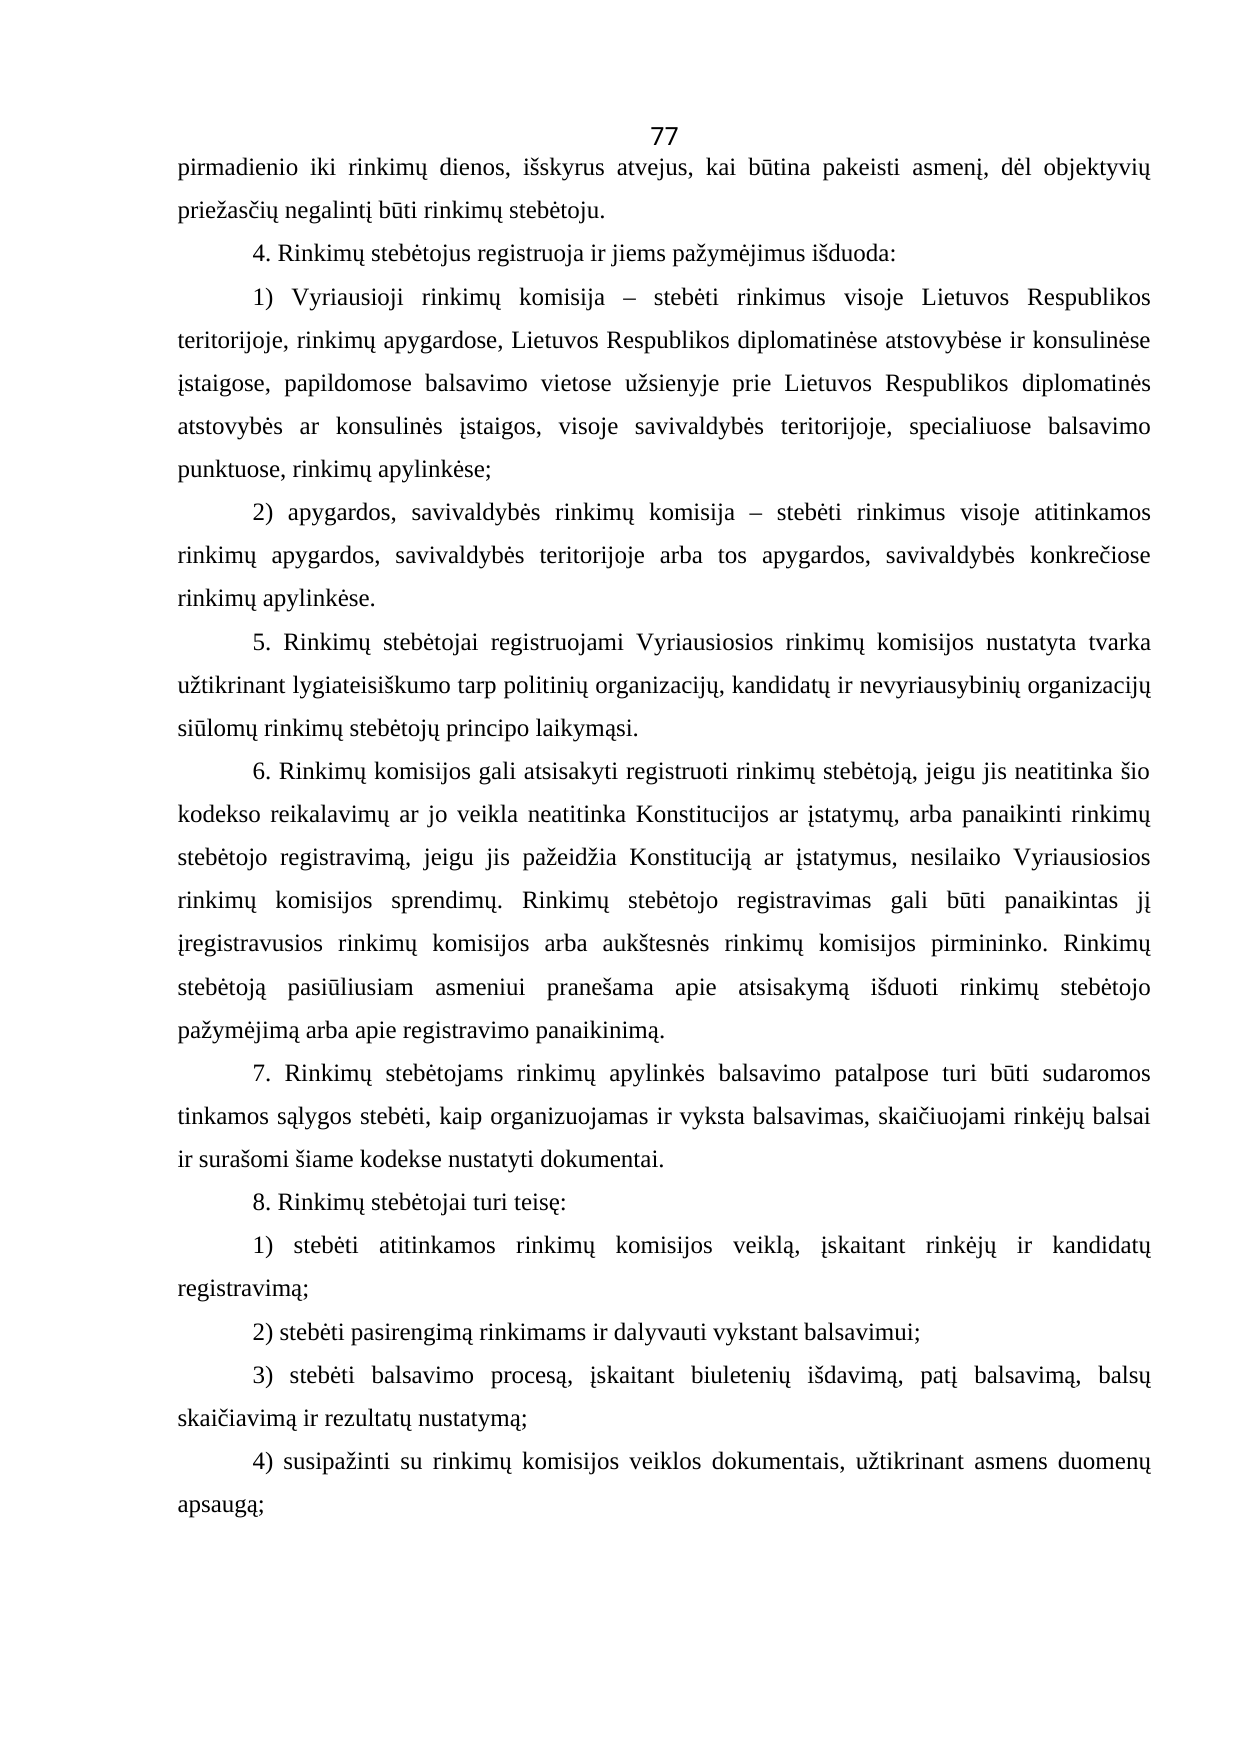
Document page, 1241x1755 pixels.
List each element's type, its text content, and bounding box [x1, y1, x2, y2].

text 3) stebėti balsavimo procesą, įskaitant biuletenių išdavimą, patį balsavimą, balsų skaičiavimą ir rezultatų nustatymą; [177, 1360, 1152, 1432]
text 8. Rinkimų stebėtojai turi teisę: [177, 1187, 1152, 1216]
text 2) stebėti pasirengimą rinkimams ir dalyvauti vykstant balsavimui; [177, 1317, 1152, 1345]
text pirmadienio iki rinkimų dienos, išskyrus atvejus, kai būtina pakeisti asmenį, dėl objektyvių priežasčių negalintį būti rinkimų stebėtoju. [177, 152, 1152, 224]
text 2) apygardos, savivaldybės rinkimų komisija – stebėti rinkimus visoje atitinkamos rinkimų apygardos, savivaldybės teritorijoje arba tos apygardos, savivaldybės konkrečiose rinkimų apylinkėse. [177, 497, 1152, 612]
text 4. Rinkimų stebėtojus registruoja ir jiems pažymėjimus išduoda: [177, 238, 1152, 267]
text 1) stebėti atitinkamos rinkimų komisijos veiklą, įskaitant rinkėjų ir kandidatų registravimą; [177, 1230, 1152, 1302]
text 6. Rinkimų komisijos gali atsisakyti registruoti rinkimų stebėtoją, jeigu jis neatitinka šio kodekso reikalavimų ar jo veikla neatitinka Konstitucijos ar įstatymų, arba panaikinti rinkimų stebėtojo registravimą, jeigu jis pažeidžia Konstituciją ar įstatymus, nesilaiko Vyriausiosios rinkimų komisijos sprendimų. Rinkimų stebėtojo registravimas gali būti panaikintas jį įregistravusios rinkimų komisijos arba aukštesnės rinkimų komisijos pirmininko. Rinkimų stebėtoją pasiūliusiam asmeniui pranešama apie atsisakymą išduoti rinkimų stebėtojo pažymėjimą arba apie registravimo panaikinimą. [177, 756, 1152, 1043]
text 1) Vyriausioji rinkimų komisija – stebėti rinkimus visoje Lietuvos Respublikos teritorijoje, rinkimų apygardose, Lietuvos Respublikos diplomatinėse atstovybėse ir konsulinėse įstaigose, papildomose balsavimo vietose užsienyje prie Lietuvos Respublikos diplomatinės atstovybės ar konsulinės įstaigos, visoje savivaldybės teritorijoje, specialiuose balsavimo punktuose, rinkimų apylinkėse; [177, 282, 1152, 483]
text 5. Rinkimų stebėtojai registruojami Vyriausiosios rinkimų komisijos nustatyta tvarka užtikrinant lygiateisiškumo tarp politinių organizacijų, kandidatų ir nevyriausybinių organizacijų siūlomų rinkimų stebėtojų principo laikymąsi. [177, 627, 1152, 742]
text 4) susipažinti su rinkimų komisijos veiklos dokumentais, užtikrinant asmens duomenų apsaugą; [177, 1446, 1152, 1518]
text 7. Rinkimų stebėtojams rinkimų apylinkės balsavimo patalpose turi būti sudaromos tinkamos sąlygos stebėti, kaip organizuojamas ir vyksta balsavimas, skaičiuojami rinkėjų balsai ir surašomi šiame kodekse nustatyti dokumentai. [177, 1058, 1152, 1173]
